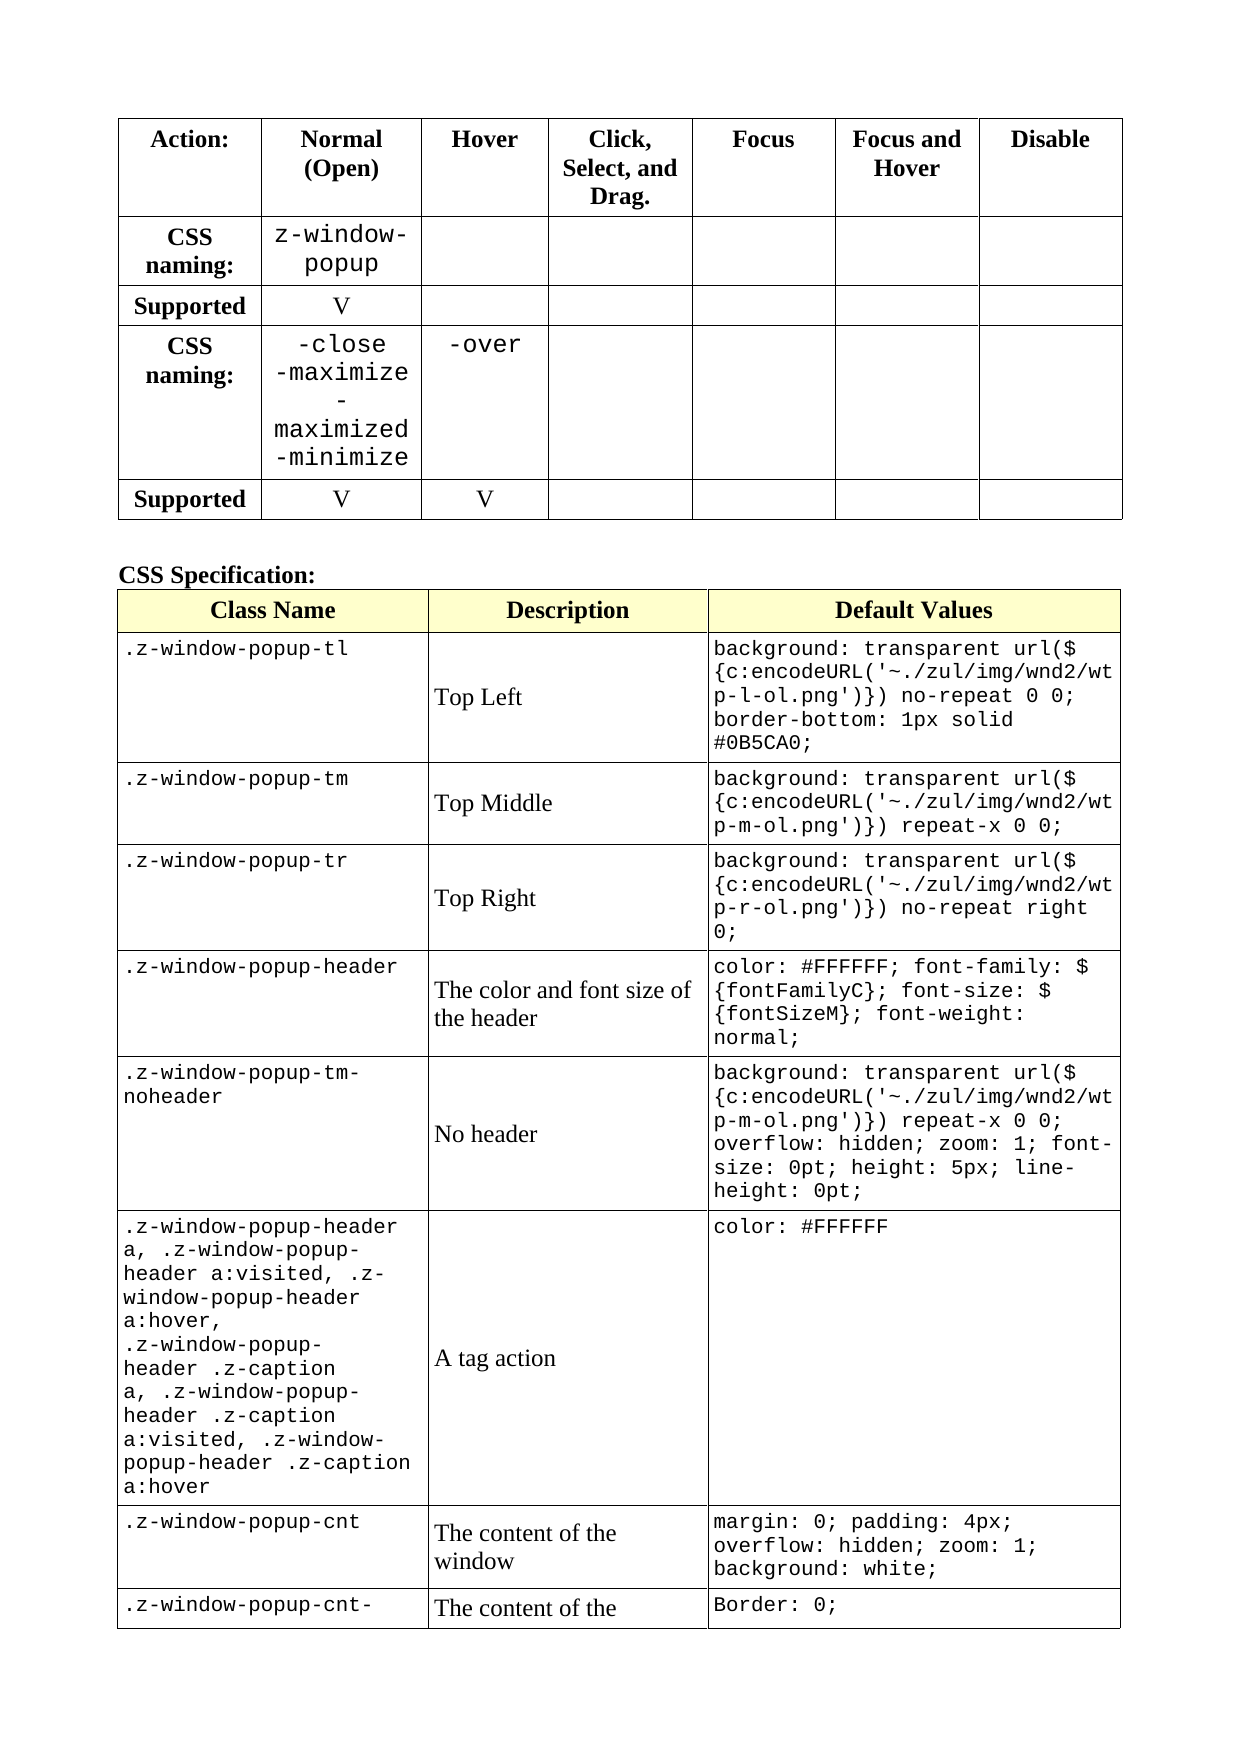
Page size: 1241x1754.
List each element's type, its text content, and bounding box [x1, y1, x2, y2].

table_cell -over [422, 326, 548, 479]
table_cell [422, 286, 548, 325]
table_cell background: transparent url(${c:encodeURL('~./zul/img/wnd2/wtp-l-ol.png')}) no-repeat 0 0; border-bottom: 1px solid #0B5CA0; [709, 633, 1120, 762]
table_header Focus and Hover [836, 119, 978, 216]
table_cell V [262, 480, 421, 519]
table_cell .z-window-popup-cnt [118, 1506, 428, 1588]
table_header Class Name [118, 590, 428, 632]
table_cell [549, 217, 692, 285]
table_header Click, Select, and Drag. [549, 119, 692, 216]
table_cell Top Middle [429, 763, 707, 844]
table_cell .z-window-popup-tl [118, 633, 428, 762]
table_cell .z-window-popup-header a, .z-window-popup-header a:visited, .z-window-popup-header a:hover, .z-window-popup-header .z-caption a, .z-window-popup-header .z-caption a:visited, .z-window-popup-header .z-caption a:hover [118, 1211, 428, 1505]
table_cell The color and font size of the header [429, 951, 707, 1056]
table_cell [693, 217, 835, 285]
table_cell .z-window-popup-cnt- [118, 1589, 428, 1628]
table_header Description [429, 590, 707, 632]
table_cell [836, 217, 978, 285]
text CSS Specification: [118, 560, 1122, 589]
table_cell Supported [119, 286, 261, 325]
table_cell [549, 326, 692, 479]
table_cell CSS naming: [119, 326, 261, 479]
table_cell Top Left [429, 633, 707, 762]
table_cell V [422, 480, 548, 519]
table_cell Supported [119, 480, 261, 519]
table_cell z-window-popup [262, 217, 421, 285]
table_header Hover [422, 119, 548, 216]
table_cell [549, 480, 692, 519]
table_cell .z-window-popup-tr [118, 845, 428, 950]
table_cell [836, 326, 978, 479]
table_cell .z-window-popup-tm-noheader [118, 1057, 428, 1210]
table_cell [980, 480, 1122, 519]
table_cell The content of the window [429, 1506, 707, 1588]
table_cell A tag action [429, 1211, 707, 1505]
table_cell background: transparent url(${c:encodeURL('~./zul/img/wnd2/wtp-r-ol.png')}) no-repeat right 0; [709, 845, 1120, 950]
table_cell [836, 480, 978, 519]
table_cell [422, 217, 548, 285]
table_cell background: transparent url(${c:encodeURL('~./zul/img/wnd2/wtp-m-ol.png')}) repeat-x 0 0; [709, 763, 1120, 844]
table_cell [693, 480, 835, 519]
table_cell background: transparent url(${c:encodeURL('~./zul/img/wnd2/wtp-m-ol.png')}) repeat-x 0 0; overflow: hidden; zoom: 1; font-size: 0pt; height: 5px; line-height: 0pt; [709, 1057, 1120, 1210]
table_cell -close -maximize -maximized -minimize [262, 326, 421, 479]
table_cell No header [429, 1057, 707, 1210]
table_header Normal (Open) [262, 119, 421, 216]
table_header Default Values [709, 590, 1120, 632]
table_cell [693, 326, 835, 479]
table_header Focus [693, 119, 835, 216]
table_cell margin: 0; padding: 4px; overflow: hidden; zoom: 1; background: white; [709, 1506, 1120, 1588]
table_cell [980, 286, 1122, 325]
table_header Disable [980, 119, 1122, 216]
table_cell [693, 286, 835, 325]
table_cell [980, 326, 1122, 479]
table_cell color: #FFFFFF; font-family: ${fontFamilyC}; font-size: ${fontSizeM}; font-weight: normal; [709, 951, 1120, 1056]
table_cell The content of the [429, 1589, 707, 1628]
table_cell [836, 286, 978, 325]
table_cell [980, 217, 1122, 285]
table_cell [549, 286, 692, 325]
table_cell V [262, 286, 421, 325]
table_header Action: [119, 119, 261, 216]
table_cell Border: 0; [709, 1589, 1120, 1628]
table_cell CSS naming: [119, 217, 261, 285]
table_cell .z-window-popup-tm [118, 763, 428, 844]
table_cell .z-window-popup-header [118, 951, 428, 1056]
table_cell color: #FFFFFF [709, 1211, 1120, 1505]
table_cell Top Right [429, 845, 707, 950]
